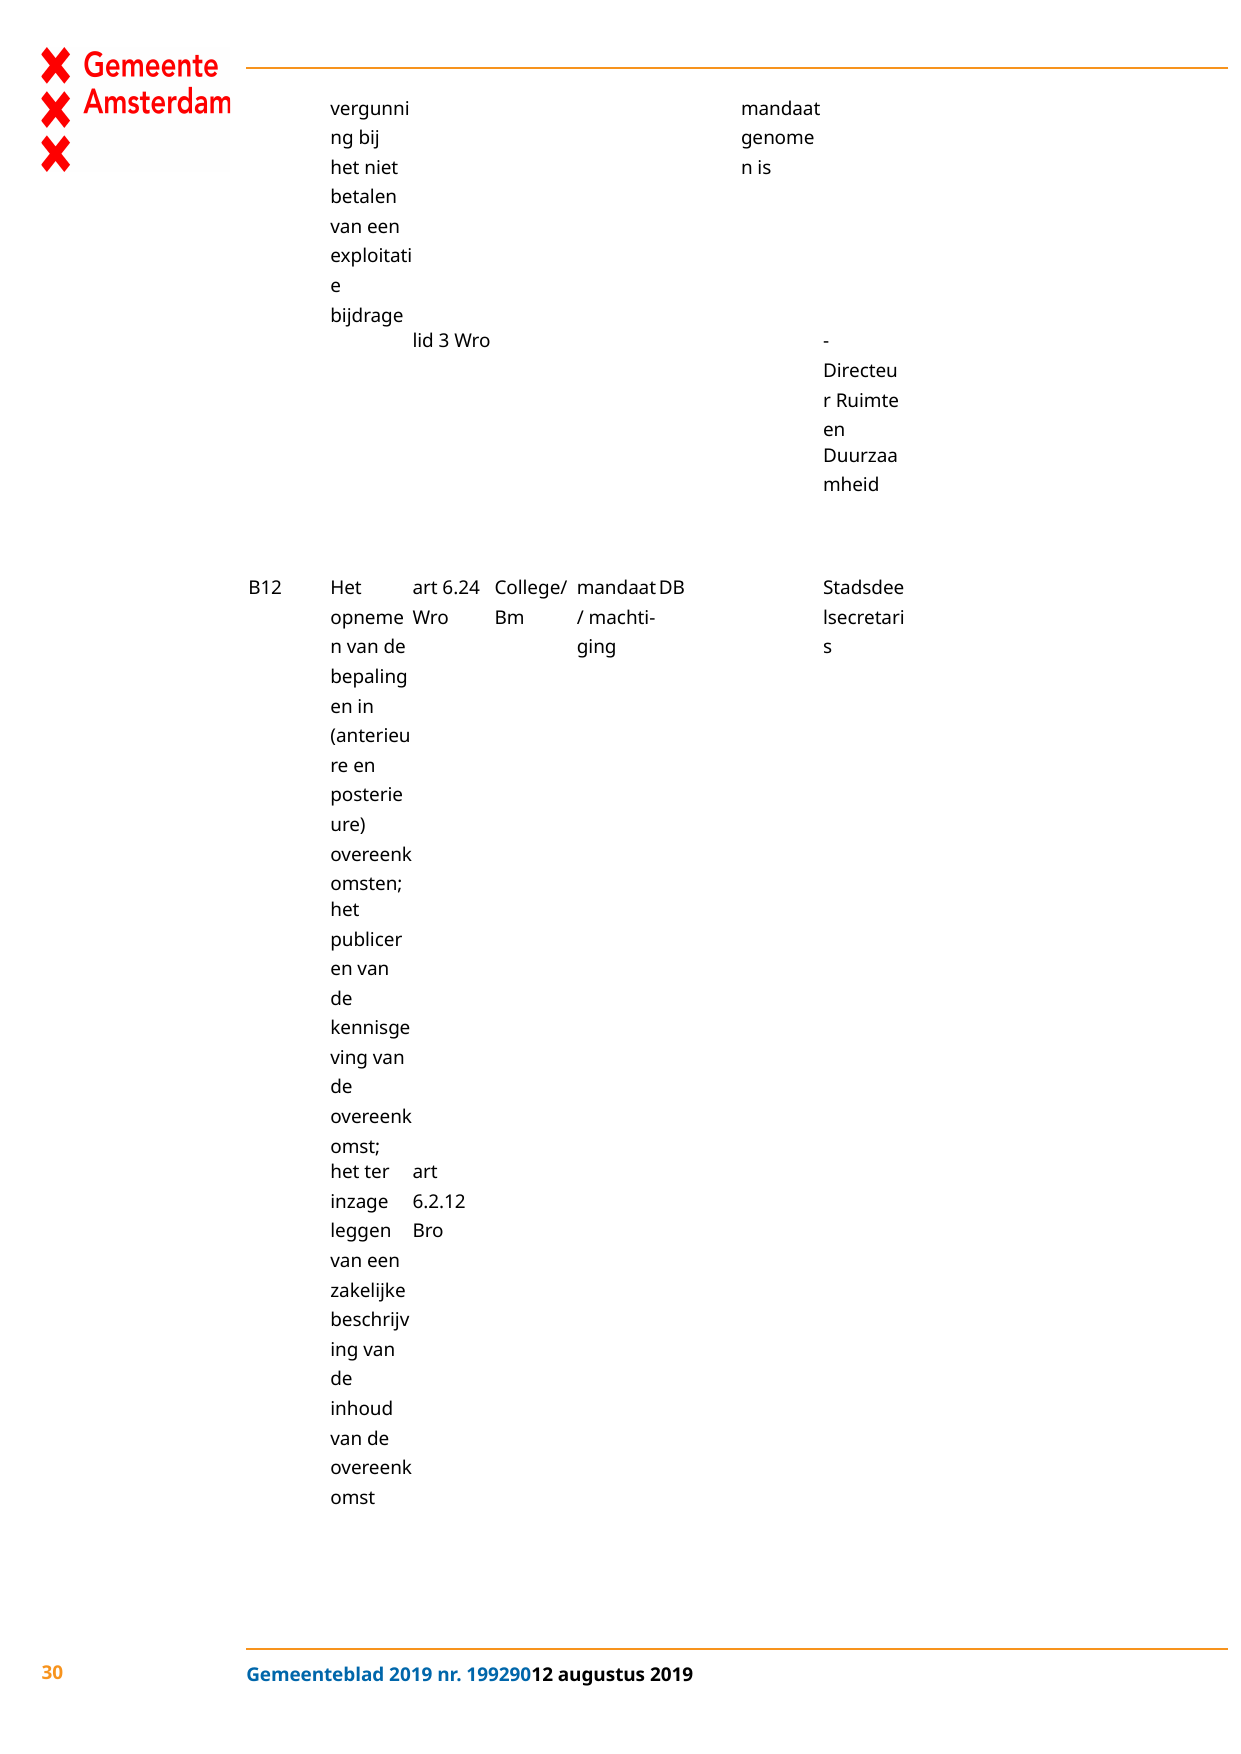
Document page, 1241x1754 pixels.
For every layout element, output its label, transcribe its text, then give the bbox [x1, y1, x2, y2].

table_cell [741, 549, 823, 574]
table_cell [987, 1535, 1069, 1561]
table_cell [1069, 328, 1152, 442]
table_cell [987, 1510, 1069, 1535]
table_cell [494, 1510, 577, 1535]
table_cell College/Bm [494, 575, 577, 896]
table_cell [1069, 442, 1152, 497]
table_cell [577, 896, 659, 1158]
table_cell [577, 549, 659, 574]
table_cell [823, 1561, 905, 1587]
table_cell [330, 1535, 412, 1561]
table_cell [905, 328, 987, 442]
table_cell [577, 523, 659, 549]
table_cell [987, 896, 1069, 1158]
table_cell [987, 523, 1069, 549]
table_cell [1069, 1561, 1152, 1587]
table_cell B12 [248, 575, 330, 896]
table_cell [741, 1159, 823, 1510]
table_cell - Directeur Ruimte en [823, 328, 905, 442]
table_cell [412, 442, 494, 497]
table_cell mandaat genomen is [741, 95, 823, 328]
table_cell Duurzaamheid [823, 442, 905, 497]
table_cell [905, 1561, 987, 1587]
table_cell [823, 1510, 905, 1535]
table_cell [905, 896, 987, 1158]
table_cell het ter inzage leggen van een zakelijke beschrijving van de inhoud van de overeenkomst [330, 1159, 412, 1510]
table_cell [659, 498, 741, 523]
table_cell [330, 328, 412, 442]
table_cell [987, 498, 1069, 523]
table_cell mandaat/ machti-ging [577, 575, 659, 896]
table_cell [1069, 95, 1152, 328]
table_cell [248, 442, 330, 497]
table_cell [905, 1535, 987, 1561]
table_cell DB [659, 575, 741, 896]
table_cell [741, 498, 823, 523]
table_cell [412, 523, 494, 549]
table_cell [494, 896, 577, 1158]
table_cell [659, 1561, 741, 1587]
table_cell lid 3 Wro [412, 328, 494, 442]
table_cell [412, 1535, 494, 1561]
table_cell [577, 442, 659, 497]
table_cell [577, 1510, 659, 1535]
table_cell [248, 896, 330, 1158]
table_cell [741, 1535, 823, 1561]
table_cell [494, 328, 577, 442]
table_cell [659, 523, 741, 549]
table_cell [905, 575, 987, 896]
table_cell [248, 1561, 330, 1587]
table_cell [494, 95, 577, 328]
table_cell [987, 575, 1069, 896]
table_cell [741, 575, 823, 896]
table_cell [494, 1561, 577, 1587]
table_cell [1069, 1535, 1152, 1561]
table_cell [248, 498, 330, 523]
table_cell [577, 1561, 659, 1587]
table_cell [330, 1510, 412, 1535]
table_cell Het opnemen van de bepalingen in (anterieure en posterieure) overeenkomsten; [330, 575, 412, 896]
table_cell [577, 328, 659, 442]
table_cell [905, 95, 987, 328]
table_cell [741, 328, 823, 442]
table_cell [987, 1159, 1069, 1510]
table_cell [905, 523, 987, 549]
table_cell [905, 442, 987, 497]
table_cell [412, 896, 494, 1158]
table_cell [741, 523, 823, 549]
table_cell [330, 549, 412, 574]
table_cell [494, 523, 577, 549]
table_cell art 6.24 Wro [412, 575, 494, 896]
table_cell [1069, 1510, 1152, 1535]
table_cell [905, 549, 987, 574]
table_cell [494, 1159, 577, 1510]
table_cell [577, 1535, 659, 1561]
table_cell vergunning bij het niet betalen van een exploitatie bijdrage [330, 95, 412, 328]
table_cell [741, 1510, 823, 1535]
table_cell [659, 1159, 741, 1510]
table_cell [330, 523, 412, 549]
table_cell [1069, 523, 1152, 549]
table_cell [330, 1561, 412, 1587]
table_cell [659, 442, 741, 497]
table_cell [248, 95, 330, 328]
table_cell [1069, 575, 1152, 896]
table_cell [659, 1510, 741, 1535]
table_cell [330, 442, 412, 497]
table_cell [1069, 498, 1152, 523]
table_cell [412, 95, 494, 328]
table_cell [987, 95, 1069, 328]
table_cell [494, 498, 577, 523]
table_cell [248, 328, 330, 442]
table_cell [659, 549, 741, 574]
table_cell [823, 549, 905, 574]
table_cell het publiceren van de kennisgeving van de overeenkomst; [330, 896, 412, 1158]
table_cell [494, 442, 577, 497]
table_cell [905, 1159, 987, 1510]
table_cell [741, 1561, 823, 1587]
table_cell [1069, 549, 1152, 574]
table_cell art 6.2.12 Bro [412, 1159, 494, 1510]
table_cell [659, 1535, 741, 1561]
table_cell [248, 549, 330, 574]
table_cell [823, 498, 905, 523]
table_cell [905, 1510, 987, 1535]
table_cell [987, 1561, 1069, 1587]
table_cell [823, 896, 905, 1158]
table_cell [248, 1535, 330, 1561]
table_cell [248, 523, 330, 549]
table_cell [659, 896, 741, 1158]
table_cell [494, 1535, 577, 1561]
table_cell [741, 896, 823, 1158]
table_cell [412, 1561, 494, 1587]
table_cell [412, 1510, 494, 1535]
table_cell [905, 498, 987, 523]
table_cell [823, 523, 905, 549]
table_cell [659, 95, 741, 328]
table_cell [577, 95, 659, 328]
table_cell [823, 1159, 905, 1510]
table_cell Stadsdeelsecretaris [823, 575, 905, 896]
table_cell [494, 549, 577, 574]
table_cell [330, 498, 412, 523]
picture [41, 47, 231, 172]
table_cell [823, 95, 905, 328]
table_cell [412, 498, 494, 523]
table_cell [577, 498, 659, 523]
table_cell [1069, 1159, 1152, 1510]
table_cell [577, 1159, 659, 1510]
table_cell [659, 328, 741, 442]
table_cell [741, 442, 823, 497]
table_cell [987, 549, 1069, 574]
table_cell [987, 328, 1069, 442]
table_cell [987, 442, 1069, 497]
table_cell [248, 1159, 330, 1510]
table_cell [1069, 896, 1152, 1158]
table_cell [412, 549, 494, 574]
table_cell [248, 1510, 330, 1535]
table_cell [823, 1535, 905, 1561]
